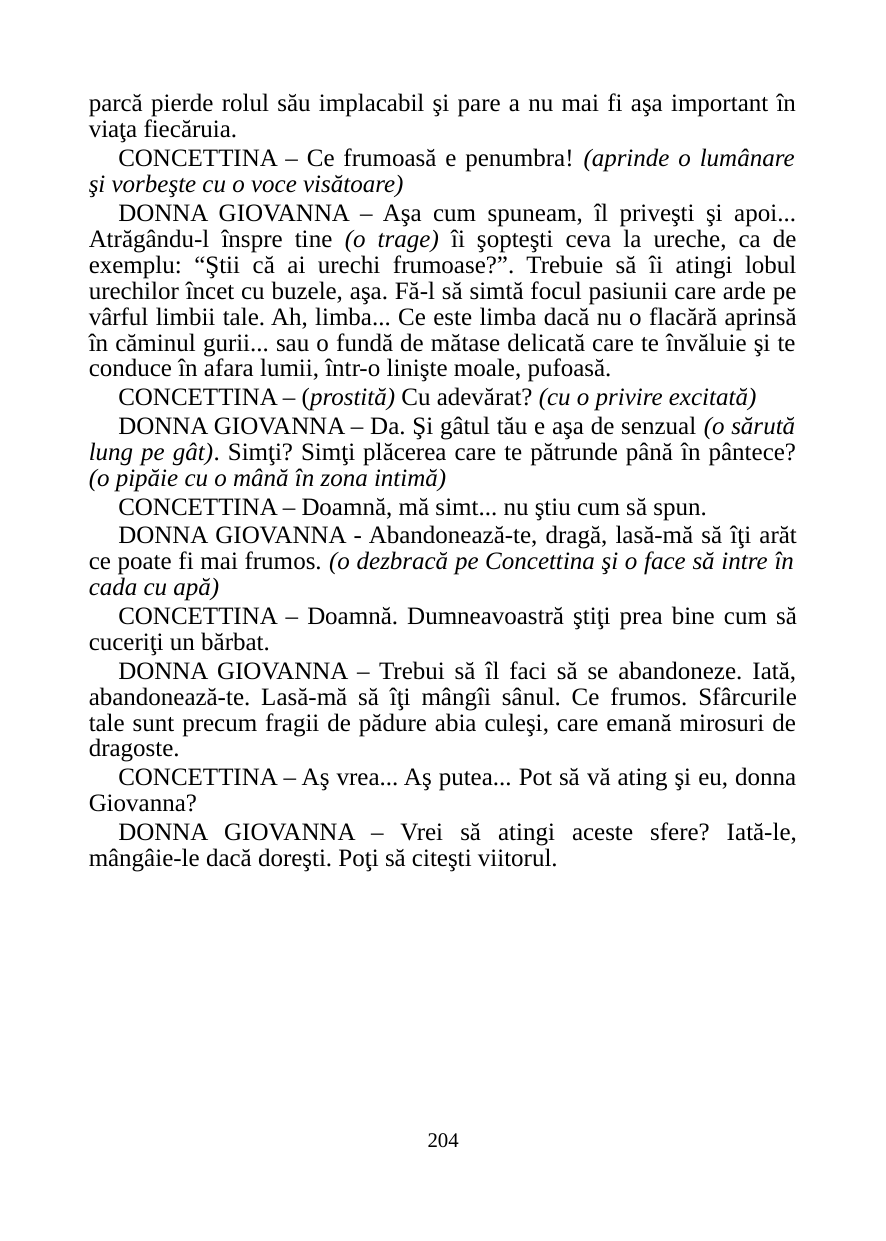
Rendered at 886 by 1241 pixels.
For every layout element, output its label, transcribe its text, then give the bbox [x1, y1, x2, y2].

text CONCETTINA – Doamnă, mă simt... nu ştiu cum să spun. [88, 492, 797, 520]
text CONCETTINA – Aş vrea... Aş putea... Pot să vă ating şi eu, donna Giovanna? [88, 762, 797, 817]
text parcă pierde rolul său implacabil şi pare a nu mai fi aşa important în viaţa fiecăruia. [88, 88, 797, 143]
text DONNA GIOVANNA - Abandonează-te, dragă, lasă-mă să îţi arăt ce poate fi mai frumos. (o dezbracă pe Concettina şi o face să intre în cada cu apă) [88, 520, 797, 601]
text DONNA GIOVANNA – Vrei să atingi aceste sfere? Iată-le, mângâie-le dacă doreşti. Poţi să citeşti viitorul. [88, 817, 797, 872]
text CONCETTINA – (prostită) Cu adevărat? (cu o privire excitată) [88, 382, 797, 411]
text DONNA GIOVANNA – Aşa cum spuneam, îl priveşti şi apoi... Atrăgându-l înspre tine (o trage) îi şopteşti ceva la ureche, ca de exemplu: “Ştii că ai urechi frumoase?”. Trebuie să îi atingi lobul urechilor încet cu buzele, aşa. Fă-l să simtă focul pasiunii care arde pe vârful limbii tale. Ah, limba... Ce este limba dacă nu o flacără aprinsă în căminul gurii... sau o fundă de mătase delicată care te învăluie şi te conduce în afara lumii, într-o linişte moale, pufoasă. [88, 198, 797, 382]
text CONCETTINA – Ce frumoasă e penumbra! (aprinde o lumânare şi vorbeşte cu o voce visătoare) [88, 143, 797, 198]
text DONNA GIOVANNA – Da. Şi gâtul tău e aşa de senzual (o sărută lung pe gât). Simţi? Simţi plăcerea care te pătrunde până în pântece? (o pipăie cu o mână în zona intimă) [88, 411, 797, 492]
text CONCETTINA – Doamnă. Dumneavoastră ştiţi prea bine cum să cuceriţi un bărbat. [88, 601, 797, 656]
text DONNA GIOVANNA – Trebui să îl faci să se abandoneze. Iată, abandonează-te. Lasă-mă să îţi mângîi sânul. Ce frumos. Sfârcurile tale sunt precum fragii de pădure abia culeşi, care emană mirosuri de dragoste. [88, 656, 797, 762]
